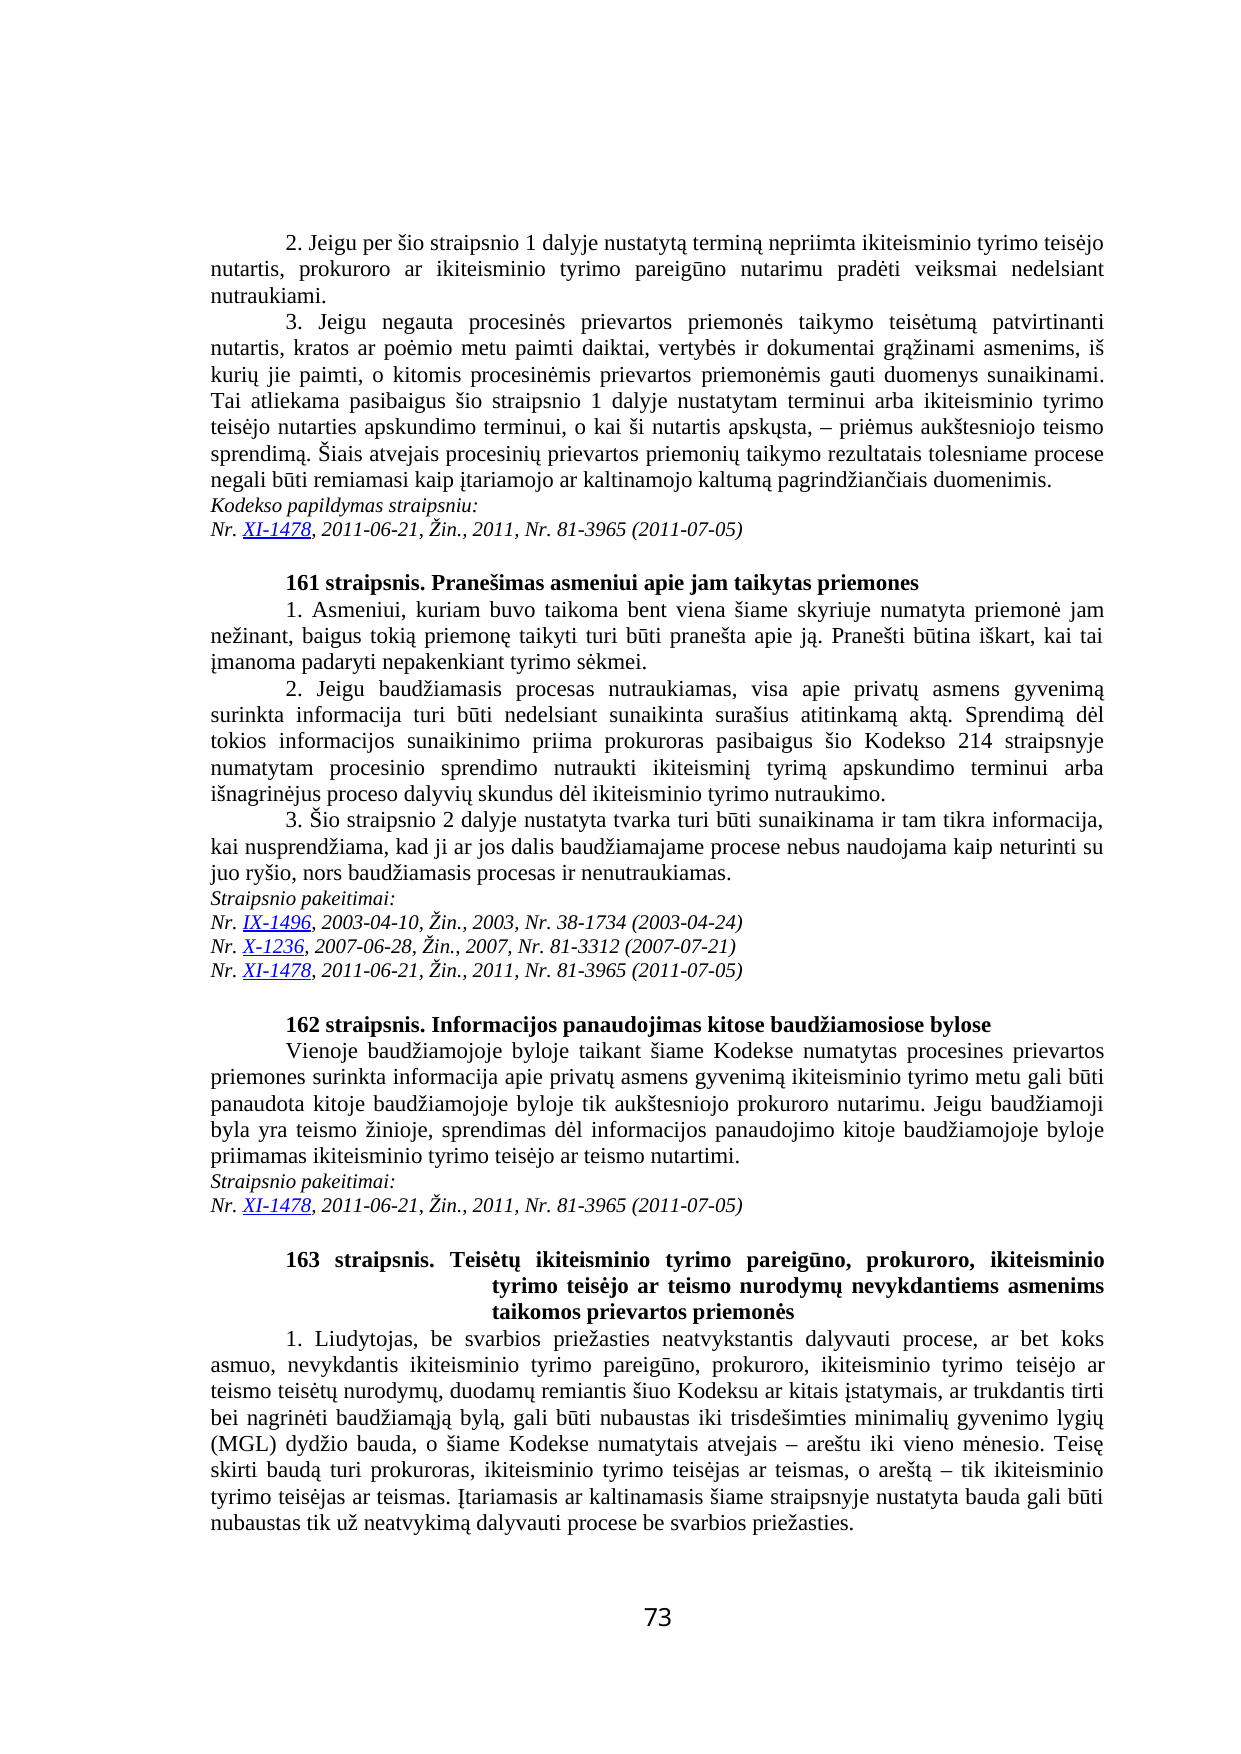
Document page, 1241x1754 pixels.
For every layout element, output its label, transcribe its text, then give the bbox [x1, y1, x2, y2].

text Nr. X-1236, 2007-06-28, Žin., 2007, Nr. 81-3312 (2007-07-21) [210, 934, 1105, 958]
text Kodekso papildymas straipsniu: [210, 492, 1105, 517]
text Nr. XI-1478, 2011-06-21, Žin., 2011, Nr. 81-3965 (2011-07-05) [210, 958, 1105, 982]
text Vienoje baudžiamojoje byloje taikant šiame Kodekse numatytas procesines prievartos priemones surinkta informacija apie privatų asmens gyvenimą ikiteisminio tyrimo metu gali būti panaudota kitoje baudžiamojoje byloje tik aukštesniojo prokuroro nutarimu. Jeigu baudžiamoji byla yra teismo žinioje, sprendimas dėl informacijos panaudojimo kitoje baudžiamojoje byloje priimamas ikiteisminio tyrimo teisėjo ar teismo nutartimi. [210, 1037, 1105, 1169]
text Nr. XI-1478, 2011-06-21, Žin., 2011, Nr. 81-3965 (2011-07-05) [210, 1193, 1105, 1217]
text Nr. IX-1496, 2003-04-10, Žin., 2003, Nr. 38-1734 (2003-04-24) [210, 910, 1105, 934]
text 2. Jeigu baudžiamasis procesas nutraukiamas, visa apie privatų asmens gyvenimą surinkta informacija turi būti nedelsiant sunaikinta surašius atitinkamą aktą. Sprendimą dėl tokios informacijos sunaikinimo priima prokuroras pasibaigus šio Kodekso 214 straipsnyje numatytam procesinio sprendimo nutraukti ikiteisminį tyrimą apskundimo terminui arba išnagrinėjus proceso dalyvių skundus dėl ikiteisminio tyrimo nutraukimo. [210, 675, 1105, 807]
text 3. Šio straipsnio 2 dalyje nustatyta tvarka turi būti sunaikinama ir tam tikra informacija, kai nusprendžiama, kad ji ar jos dalis baudžiamajame procese nebus naudojama kaip neturinti su juo ryšio, nors baudžiamasis procesas ir nenutraukiamas. [210, 807, 1105, 886]
text Nr. XI-1478, 2011-06-21, Žin., 2011, Nr. 81-3965 (2011-07-05) [210, 517, 1105, 541]
text 1. Asmeniui, kuriam buvo taikoma bent viena šiame skyriuje numatyta priemonė jam nežinant, baigus tokią priemonę taikyti turi būti pranešta apie ją. Pranešti būtina iškart, kai tai įmanoma padaryti nepakenkiant tyrimo sėkmei. [210, 596, 1105, 675]
text Straipsnio pakeitimai: [210, 886, 1105, 910]
text 2. Jeigu per šio straipsnio 1 dalyje nustatytą terminą nepriimta ikiteisminio tyrimo teisėjo nutartis, prokuroro ar ikiteisminio tyrimo pareigūno nutarimu pradėti veiksmai nedelsiant nutraukiami. [210, 229, 1105, 308]
text 1. Liudytojas, be svarbios priežasties neatvykstantis dalyvauti procese, ar bet koks asmuo, nevykdantis ikiteisminio tyrimo pareigūno, prokuroro, ikiteisminio tyrimo teisėjo ar teismo teisėtų nurodymų, duodamų remiantis šiuo Kodeksu ar kitais įstatymais, ar trukdantis tirti bei nagrinėti baudžiamąją bylą, gali būti nubaustas iki trisdešimties minimalių gyvenimo lygių (MGL) dydžio bauda, o šiame Kodekse numatytais atvejais – areštu iki vieno mėnesio. Teisę skirti baudą turi prokuroras, ikiteisminio tyrimo teisėjas ar teismas, o areštą – tik ikiteisminio tyrimo teisėjas ar teismas. Įtariamasis ar kaltinamasis šiame straipsnyje nustatyta bauda gali būti nubaustas tik už neatvykimą dalyvauti procese be svarbios priežasties. [210, 1325, 1105, 1536]
text Straipsnio pakeitimai: [210, 1169, 1105, 1193]
text 162 straipsnis. Informacijos panaudojimas kitose baudžiamosiose bylose [210, 1011, 1105, 1037]
text 161 straipsnis. Pranešimas asmeniui apie jam taikytas priemones [210, 569, 1105, 596]
text 3. Jeigu negauta procesinės prievartos priemonės taikymo teisėtumą patvirtinanti nutartis, kratos ar poėmio metu paimti daiktai, vertybės ir dokumentai grąžinami asmenims, iš kurių jie paimti, o kitomis procesinėmis prievartos priemonėmis gauti duomenys sunaikinami. Tai atliekama pasibaigus šio straipsnio 1 dalyje nustatytam terminui arba ikiteisminio tyrimo teisėjo nutarties apskundimo terminui, o kai ši nutartis apskųsta, – priėmus aukštesniojo teismo sprendimą. Šiais atvejais procesinių prievartos priemonių taikymo rezultatais tolesniame procese negali būti remiamasi kaip įtariamojo ar kaltinamojo kaltumą pagrindžiančiais duomenimis. [210, 308, 1105, 492]
text 163 straipsnis. Teisėtų ikiteisminio tyrimo pareigūno, prokuroro, ikiteisminio tyrimo teisėjo ar teismo nurodymų nevykdantiems asmenims taikomos prievartos priemonės [285, 1246, 1105, 1325]
